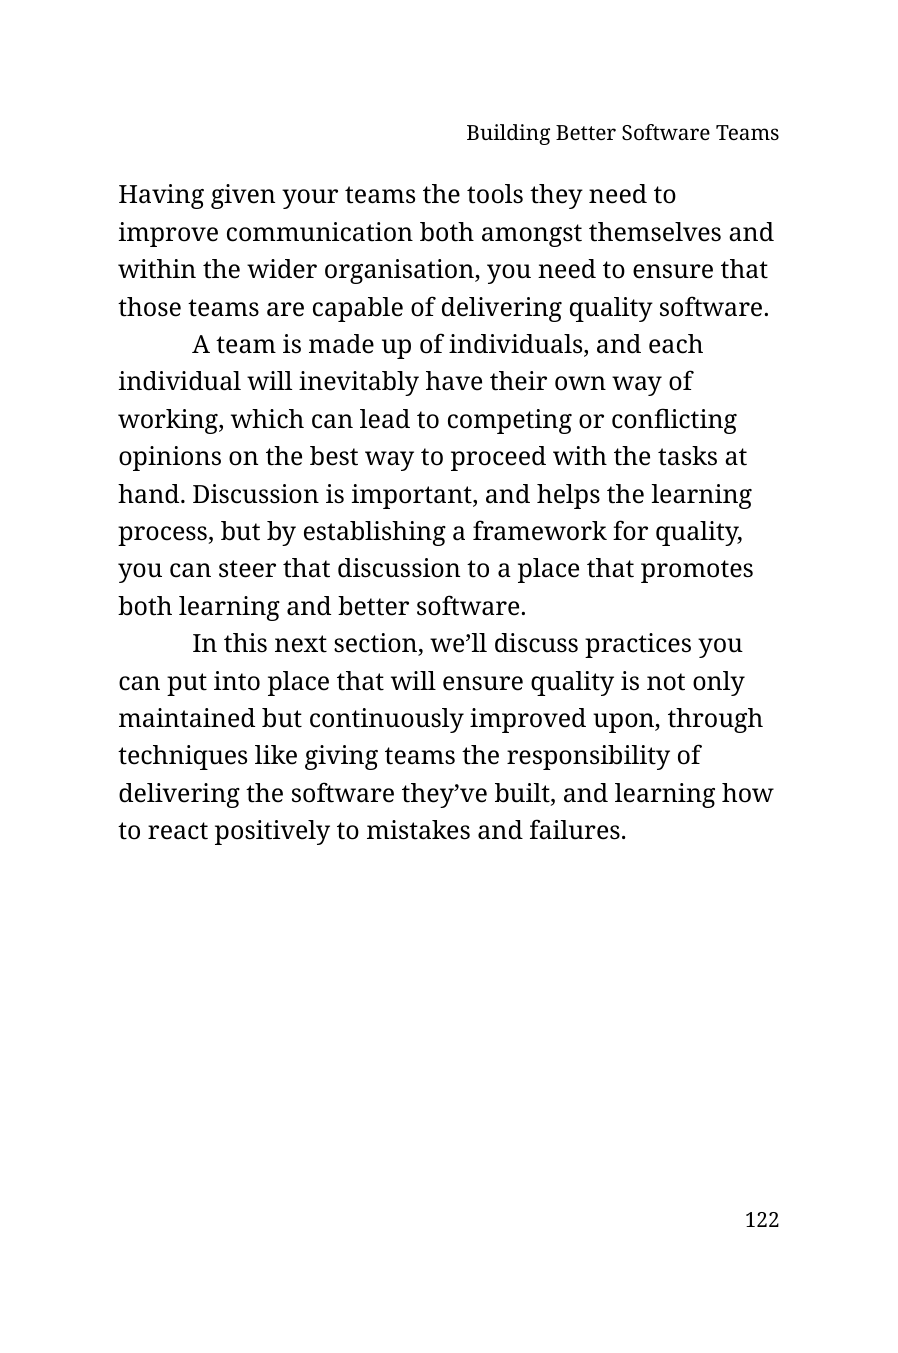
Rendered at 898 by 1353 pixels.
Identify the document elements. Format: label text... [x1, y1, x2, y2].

text Having given your teams the tools they need to improve communication both amongst themselves and within the wider organisation, you need to ensure that those teams are capable of delivering quality software. [118, 177, 779, 323]
text In this next section, we’ll discuss practices you can put into place that will ensure quality is not only maintained but continuously improved upon, through techniques like giving teams the responsibility of delivering the software they’ve built, and learning how to react positively to mistakes and failures. [118, 626, 779, 847]
text A team is made up of individuals, and each individual will inevitably have their own way of working, which can lead to competing or conflicting opinions on the best way to proceed with the tasks at hand. Discussion is important, and helps the learning process, but by establishing a framework for quality, you can steer that discussion to a place that promotes both learning and better software. [118, 327, 779, 622]
